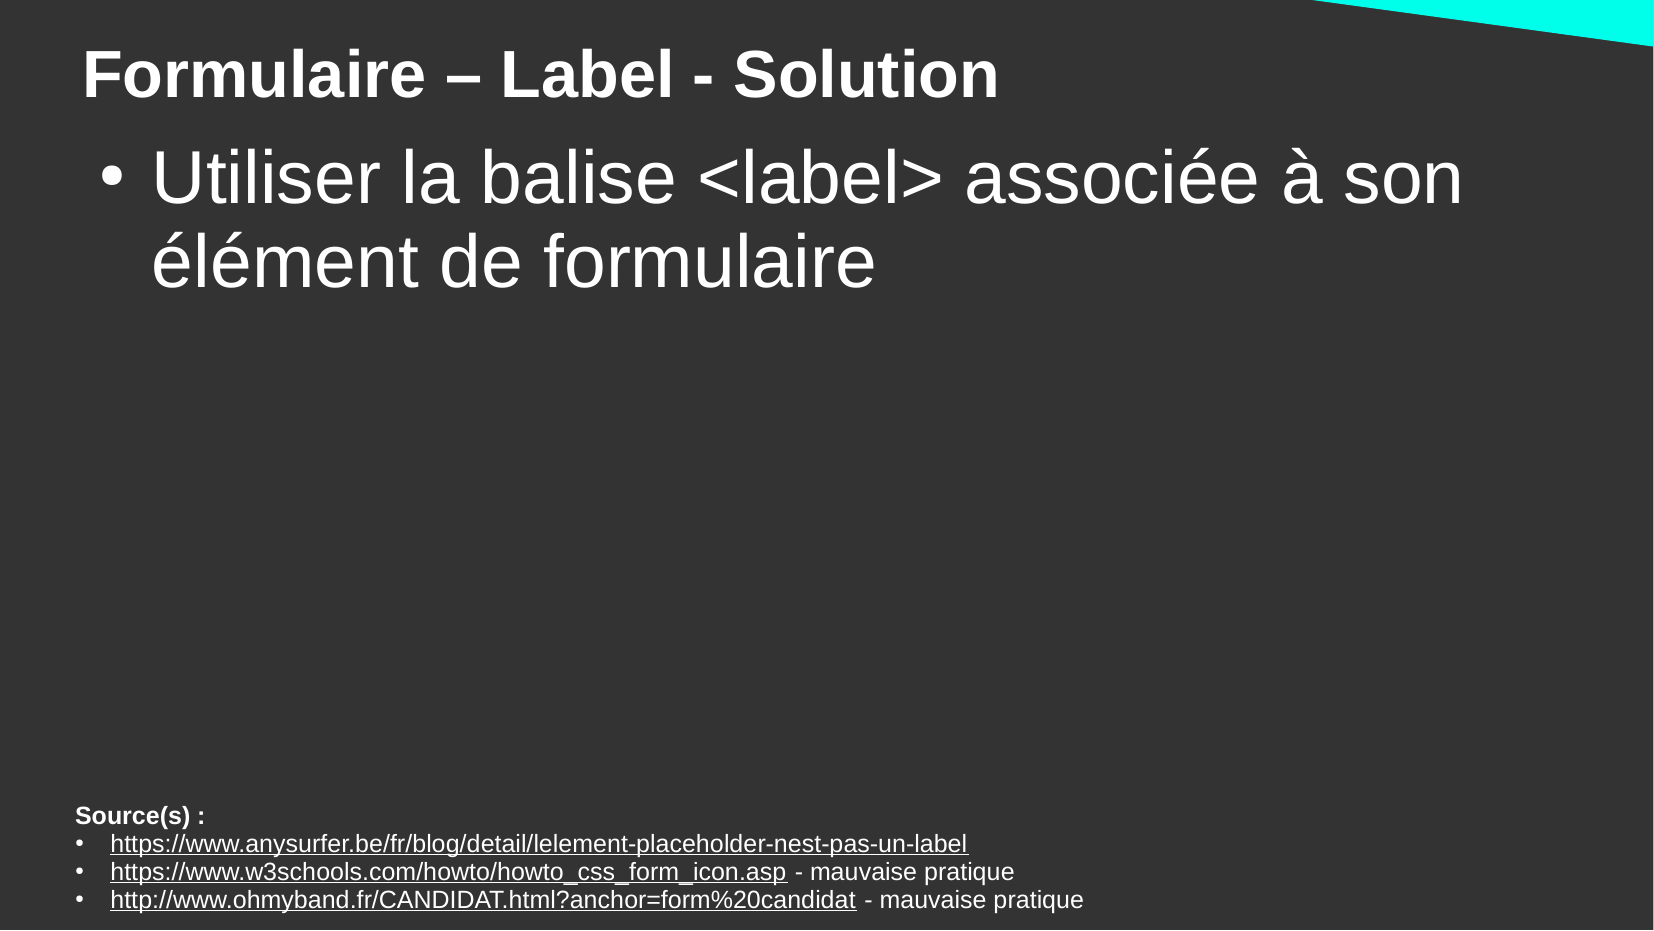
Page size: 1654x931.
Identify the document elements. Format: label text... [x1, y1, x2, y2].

text_box [1312, 0, 1654, 47]
list Utiliser la balise <label> associée à son élément de formulaire [80, 135, 1620, 709]
title Formulaire – Label - Solution [82, 37, 1571, 114]
text_box Source(s) : https://www.anysurfer.be/fr/blog/detail/lelement-placeholder-nest-pas-un-label https://www.w3schools.com/howto/howto_css_form_icon.asp - mauvaise pratique http://www.ohmyband.fr/CANDIDAT.html?anchor=form%20candidat - mauvaise pratique [60, 794, 1546, 931]
